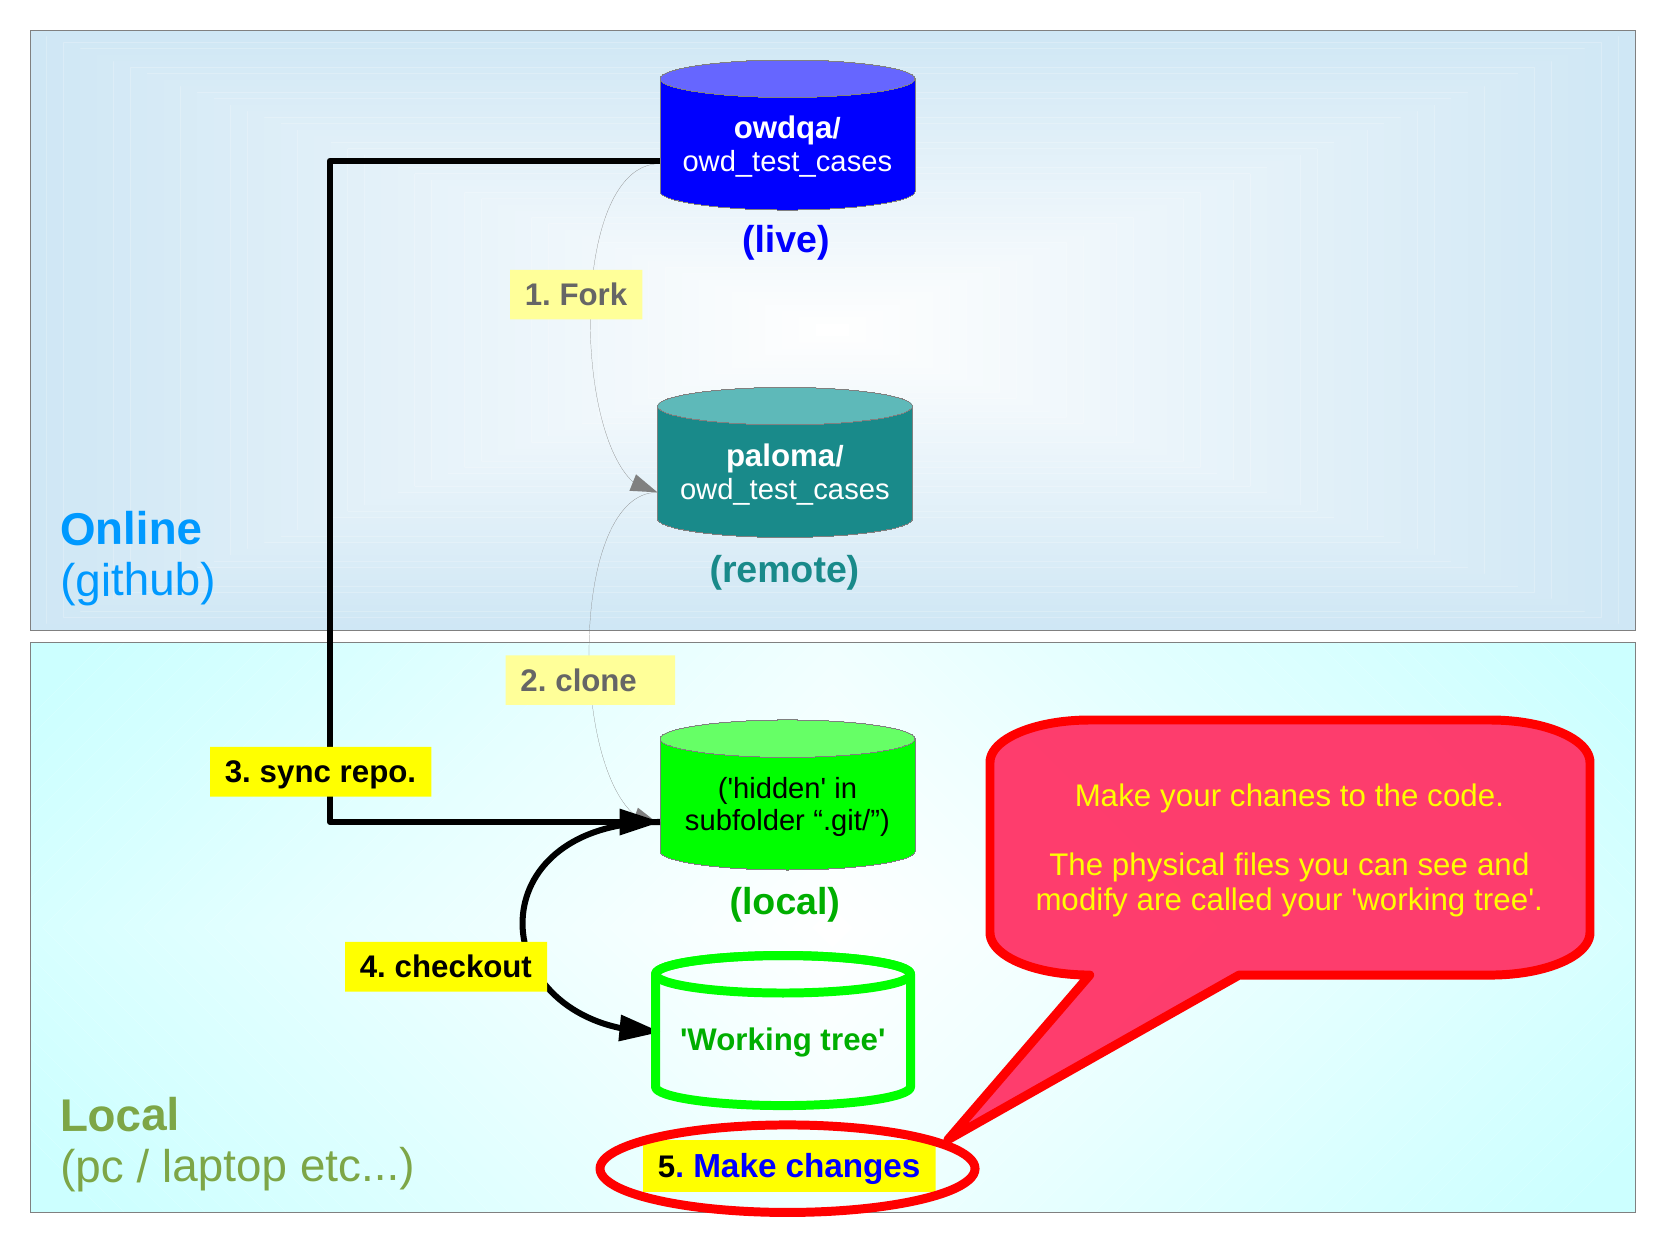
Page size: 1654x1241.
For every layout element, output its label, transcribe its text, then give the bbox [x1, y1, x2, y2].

text_box [333, 642, 629, 819]
text_box ('hidden' in subfolder “.git/”) [660, 739, 916, 871]
text_box 3. sync repo. [210, 746, 432, 797]
text_box 2. clone [505, 655, 676, 705]
text_box [30, 642, 1636, 1213]
text_box Local (pc / laptop etc...) [45, 1080, 430, 1200]
text_box (local) [714, 873, 856, 930]
text_box Make your chanes to the code. The physical files you can see and modify are called your 'working tree'. [947, 720, 1591, 1140]
text_box [647, 1192, 928, 1207]
text_box (remote) [694, 540, 875, 598]
text_box 'Working tree' [655, 976, 911, 1106]
text_box (live) [727, 210, 845, 268]
text_box 4. checkout [345, 941, 548, 992]
text_box 1. Fork [510, 269, 643, 320]
text_box [671, 1130, 904, 1140]
text_box [936, 1147, 970, 1190]
text_box paloma/ owd_test_cases [657, 408, 913, 538]
text_box [30, 30, 1636, 631]
text_box [605, 1146, 643, 1191]
text_box [333, 164, 649, 631]
text_box Online (github) [45, 495, 231, 614]
text_box 5. Make changes [643, 1140, 936, 1192]
text_box owdqa/ owd_test_cases [660, 79, 916, 210]
